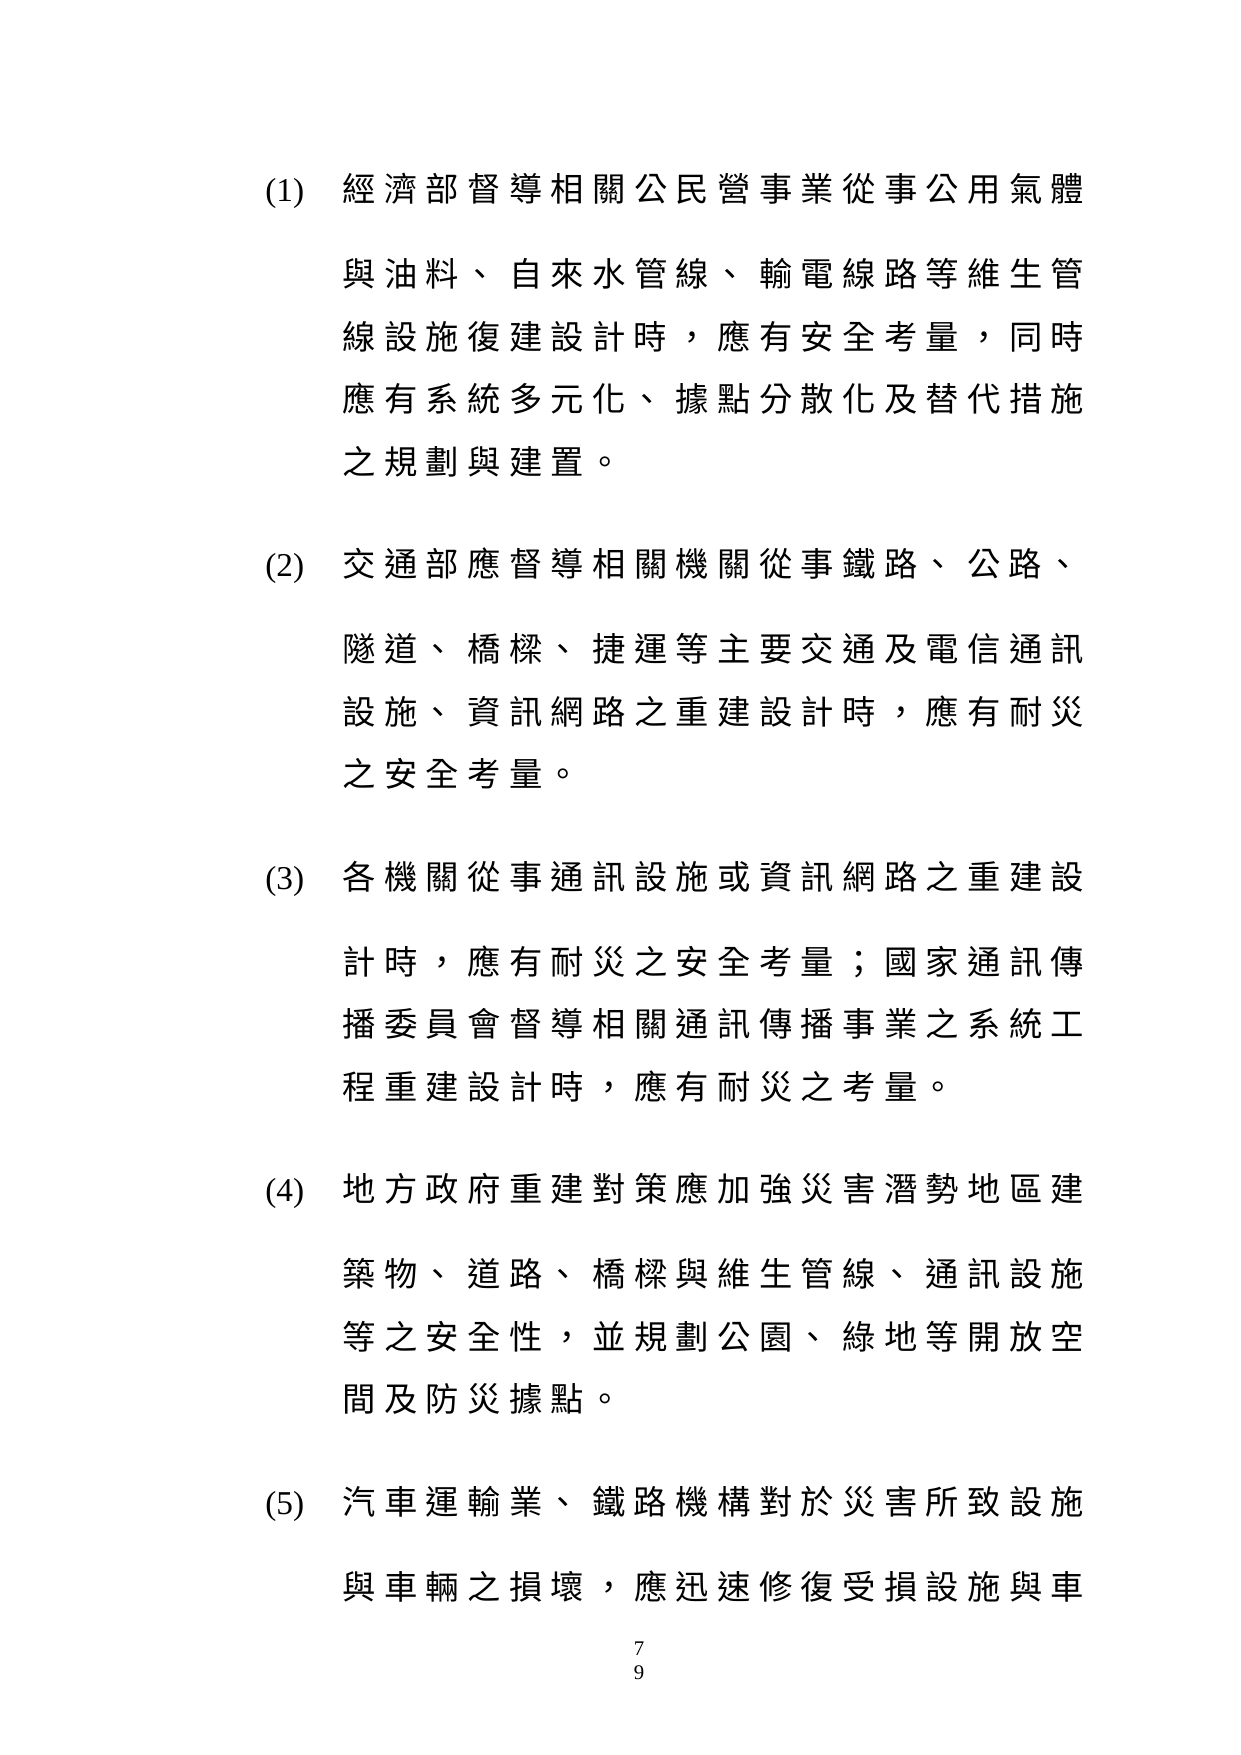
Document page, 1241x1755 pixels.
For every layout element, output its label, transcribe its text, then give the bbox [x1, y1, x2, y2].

list 地方政府重建對策應加強災害潛勢地區建築物、道路、橋樑與維生管線、通訊設施等之安全性，並規劃公園、綠地等開放空間及防災據點。 [257, 1106, 1119, 1418]
list 汽車運輸業、鐵路機構對於災害所致設施與車輛之損壞，應迅速修復受損設施與車輛。 [257, 1418, 1119, 1606]
list 交通部應督導相關機關從事鐵路、公路、隧道、橋樑、捷運等主要交通及電信通訊設施、資訊網路之重建設計時，應有耐災之安全考量。 [257, 481, 1119, 793]
list 經濟部督導相關公民營事業從事公用氣體與油料、自來水管線、輸電線路等維生管線設施復建設計時，應有安全考量，同時應有系統多元化、據點分散化及替代措施之規劃與建置。 [257, 106, 1119, 481]
list 各機關從事通訊設施或資訊網路之重建設計時，應有耐災之安全考量；國家通訊傳播委員會督導相關通訊傳播事業之系統工程重建設計時，應有耐災之考量。 [257, 793, 1119, 1106]
